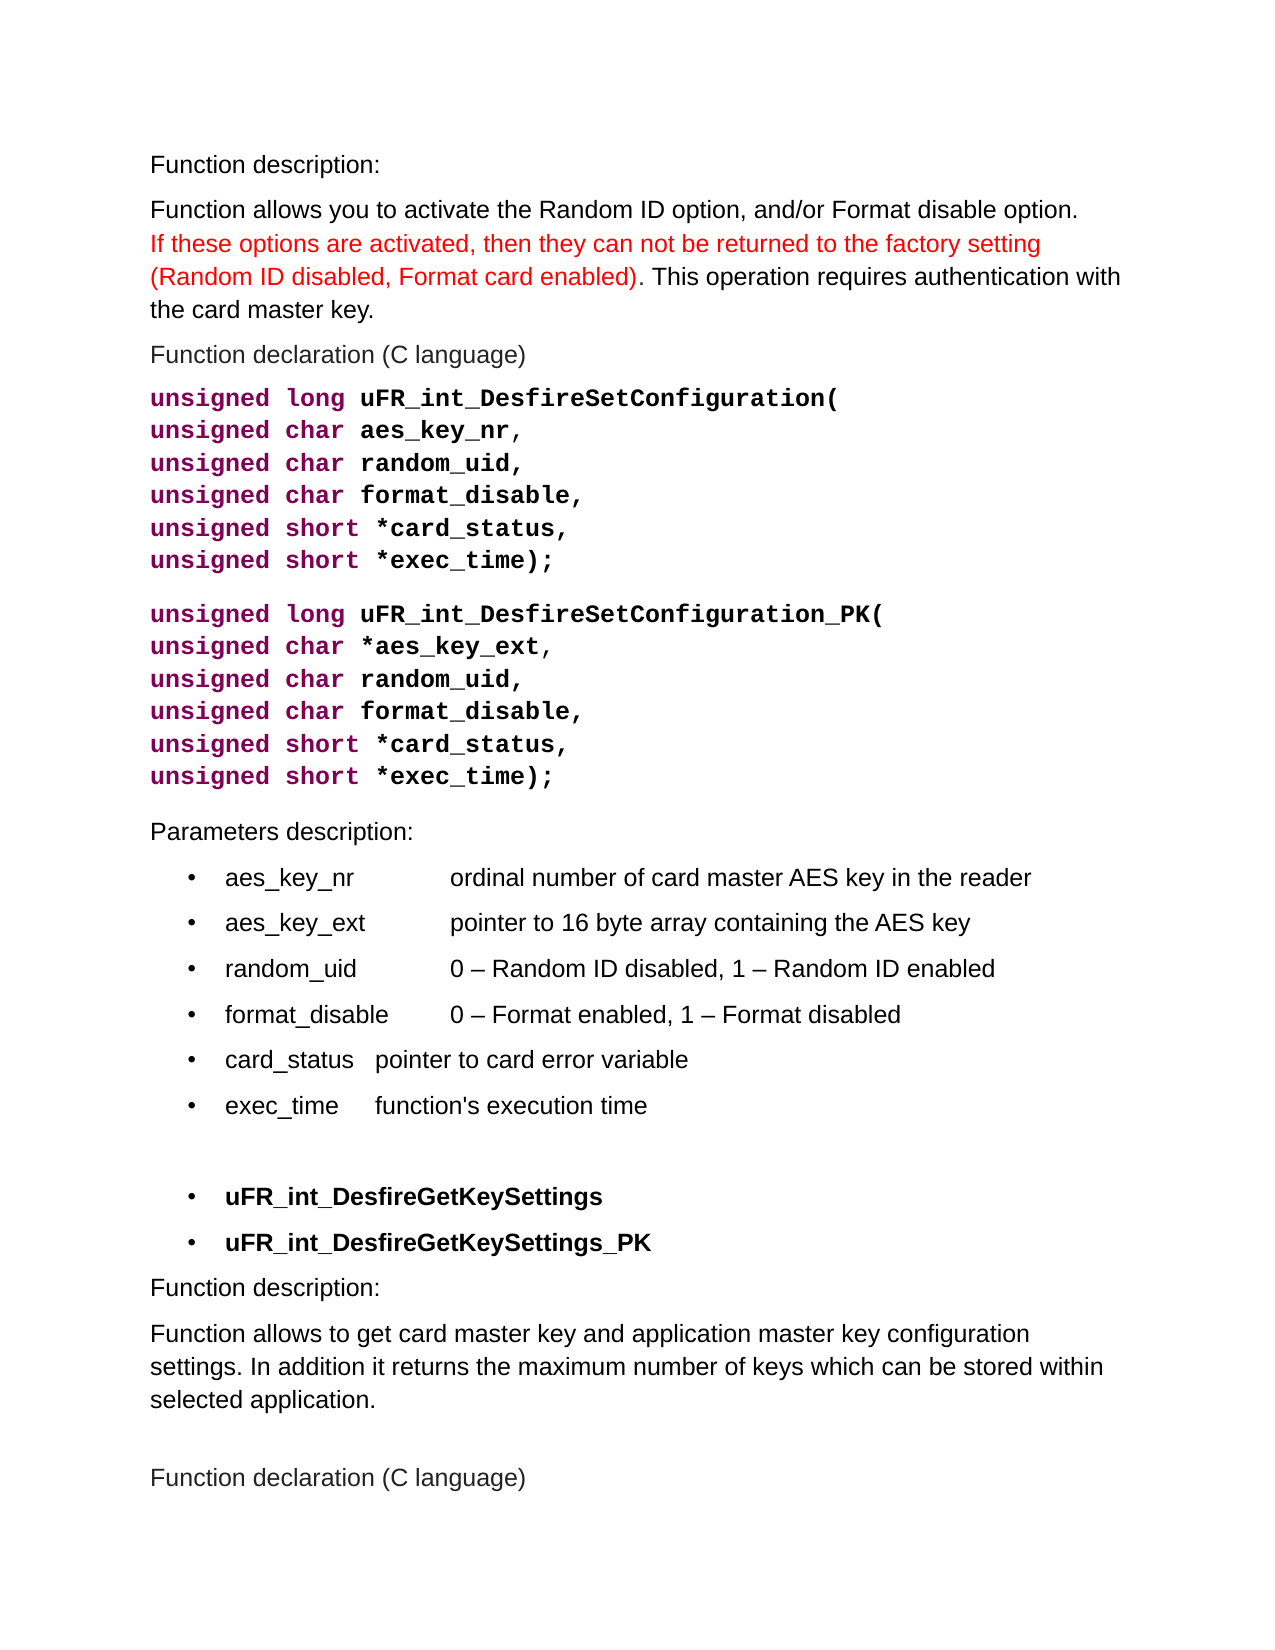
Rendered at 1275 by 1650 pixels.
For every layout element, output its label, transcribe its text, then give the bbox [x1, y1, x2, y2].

text Function description: [150, 1273, 1125, 1302]
text Function allows you to activate the Random ID option, and/or Format disable option. If these options are activated, then they can not be returned to the factory setting (Random ID disabled, Format card enabled). This operation requires authentication with the card master key. [150, 196, 1125, 323]
text unsigned long uFR_int_DesfireSetConfiguration_PK( unsigned char *aes_key_ext, unsigned char random_uid, unsigned char format_disable, unsigned short *card_status, unsigned short *exec_time); [150, 601, 1125, 792]
text unsigned long uFR_int_DesfireSetConfiguration( unsigned char aes_key_nr, unsigned char random_uid, unsigned char format_disable, unsigned short *card_status, unsigned short *exec_time); [150, 386, 1125, 576]
text Function declaration (C language) [150, 1463, 1125, 1492]
text Function description: [150, 150, 1125, 179]
text Function declaration (C language) [150, 340, 1125, 369]
text Parameters description: [150, 817, 1125, 846]
list uFR_int_DesfireGetKeySettings [187, 1182, 1125, 1211]
list card_status pointer to card error variable [187, 1045, 1125, 1074]
list random_uid 0 – Random ID disabled, 1 – Random ID enabled [187, 954, 1125, 983]
list uFR_int_DesfireGetKeySettings_PK [187, 1228, 1125, 1257]
list aes_key_ext pointer to 16 byte array containing the AES key [187, 908, 1125, 937]
list format_disable 0 – Format enabled, 1 – Format disabled [187, 1000, 1125, 1028]
list exec_time function's execution time [187, 1091, 1125, 1120]
list aes_key_nr ordinal number of card master AES key in the reader [187, 863, 1125, 892]
text Function allows to get card master key and application master key configuration settings. In addition it returns the maximum number of keys which can be stored within selected application. [150, 1319, 1125, 1447]
